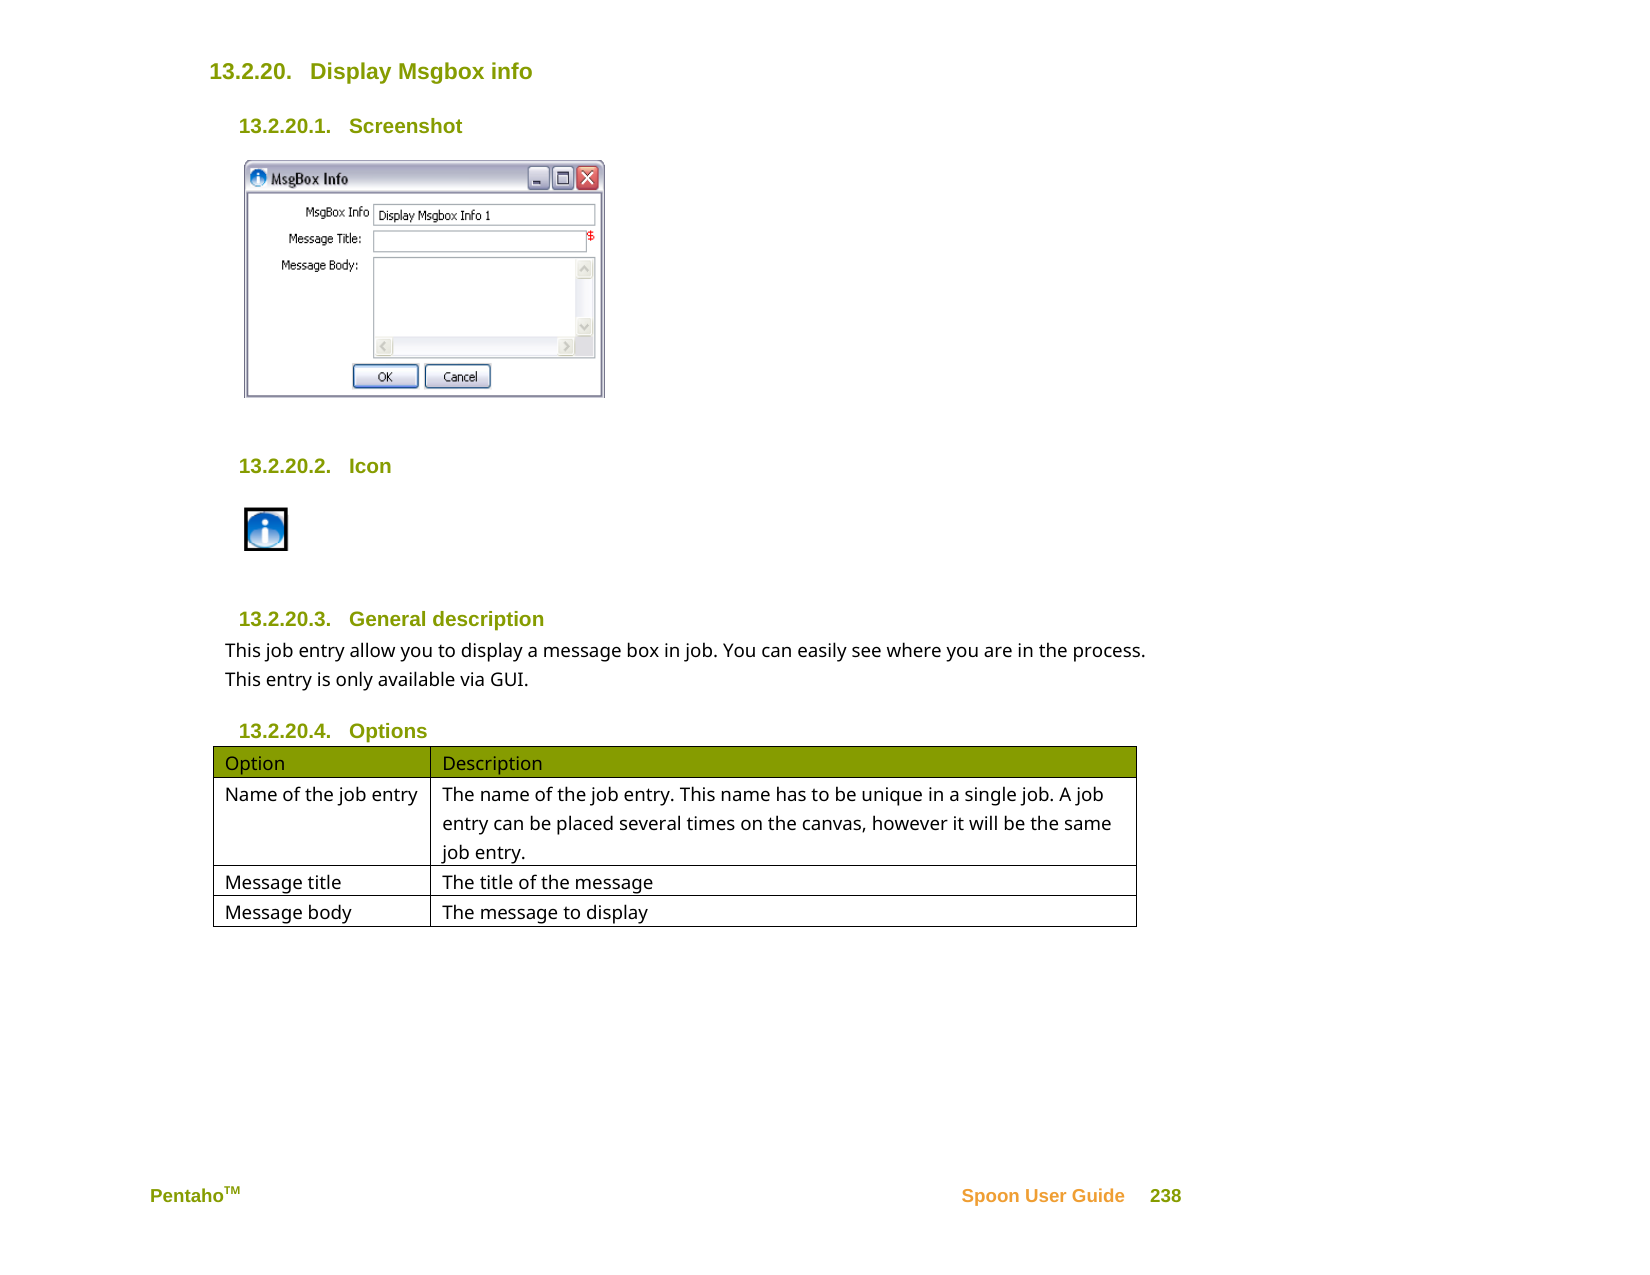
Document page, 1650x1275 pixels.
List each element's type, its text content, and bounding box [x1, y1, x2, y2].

table_header Option [214, 747, 430, 777]
subtitle Options [239, 711, 1500, 746]
table_cell Name of the job entry [214, 778, 430, 865]
text This job entry allow you to display a message box in job. You can easily see where you are in the process. [225, 634, 1500, 663]
table_header Description [431, 747, 1136, 777]
table_cell Message body [214, 896, 430, 926]
table_cell Message title [214, 866, 430, 895]
table_cell The message to display [431, 896, 1136, 926]
table_cell The name of the job entry. This name has to be unique in a single job. A job entry can be placed several times on the canvas, however it will be the same job entry. [431, 778, 1136, 865]
table_cell The title of the message [431, 866, 1136, 895]
subtitle Display Msgbox info [209, 52, 1500, 87]
subtitle General description [239, 598, 1500, 633]
text This entry is only available via GUI. [225, 663, 1500, 692]
subtitle Screenshot [239, 106, 1500, 141]
subtitle Icon [239, 446, 1500, 480]
